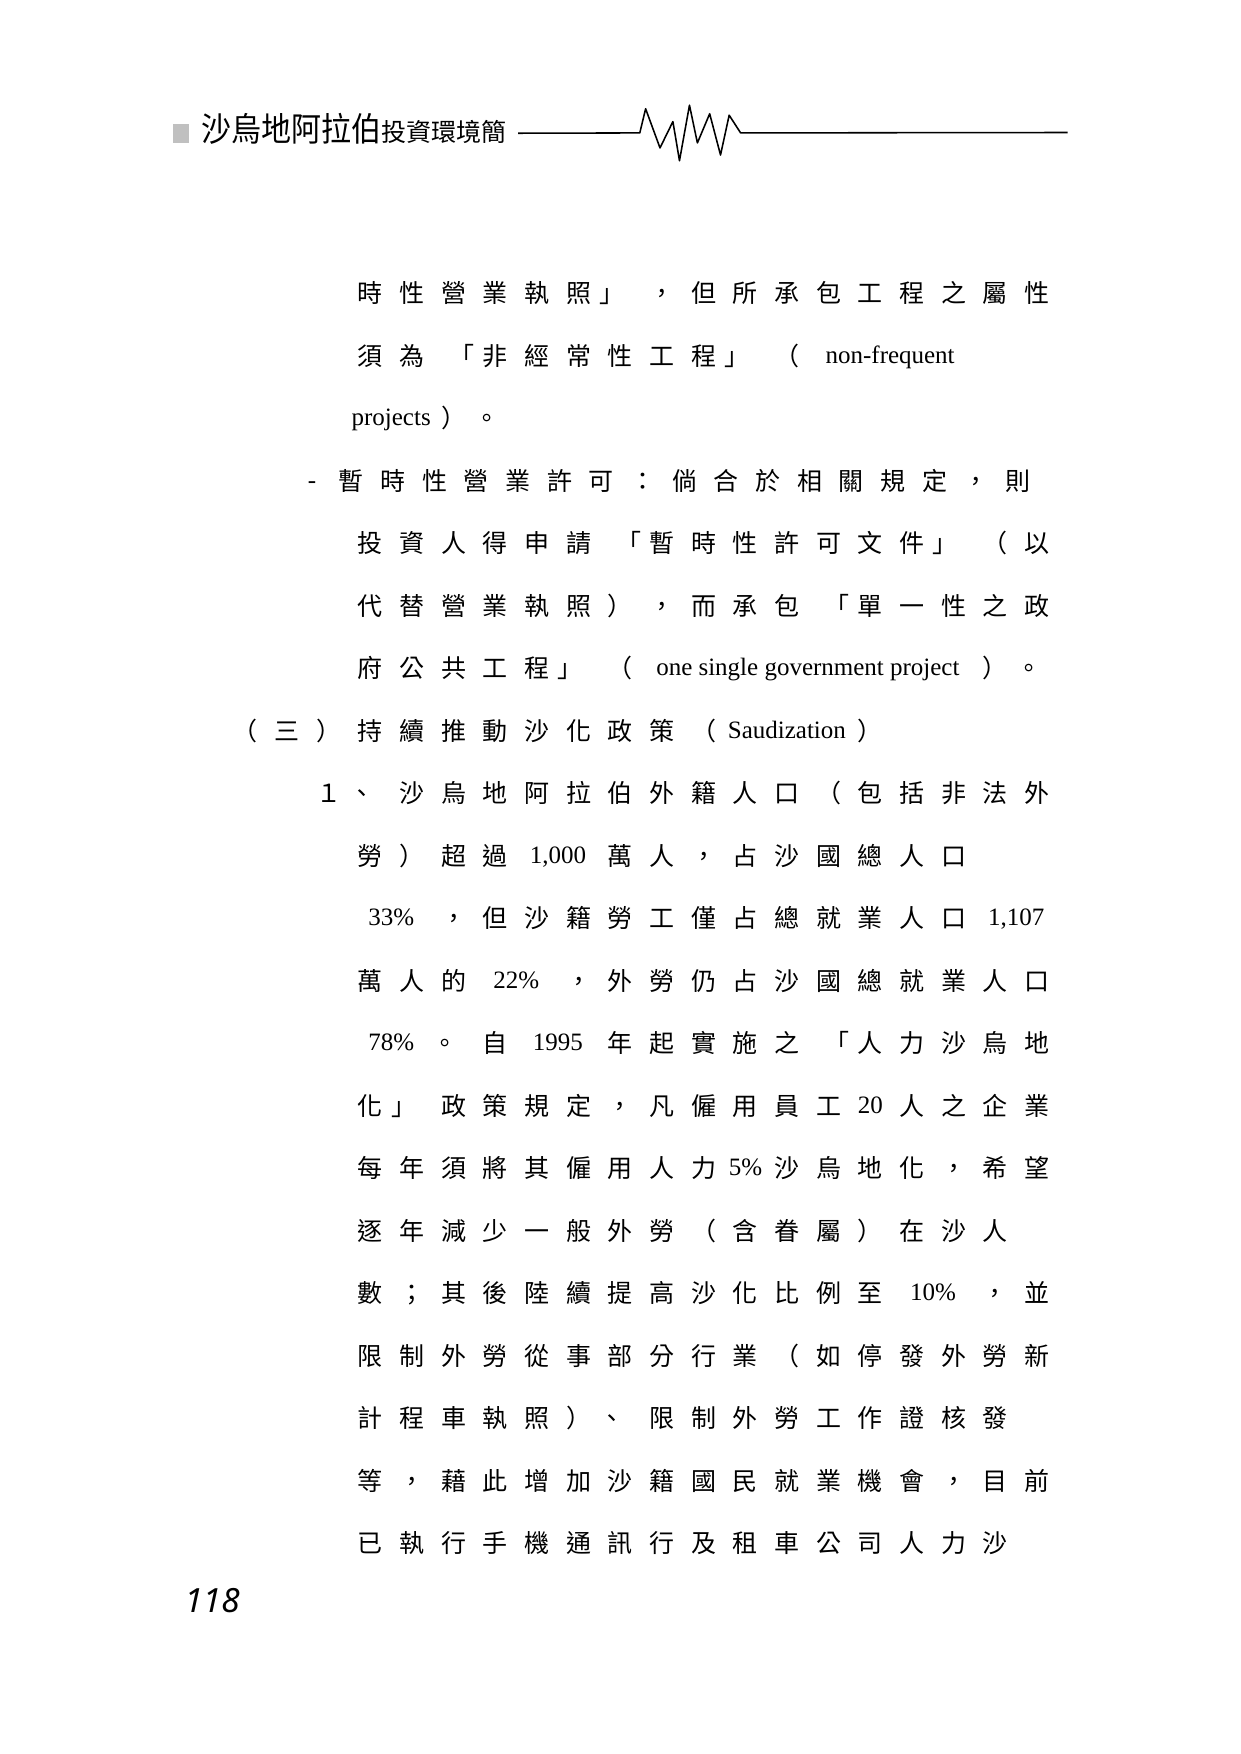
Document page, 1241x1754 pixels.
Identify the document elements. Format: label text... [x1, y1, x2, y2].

text （三）持續推動沙化政策（Saudization） [207, 688, 1058, 750]
text - 暫時性營業許可：倘合於相關規定，則投資人得申請「暫時性許可文件」（以代替營業執照），而承包「單一性之政府公共工程」（one single government project）。 [281, 438, 1058, 688]
text １、沙烏地阿拉伯外籍人口（包括非法外勞）超過1,000萬人，占沙國總人口33%，但沙籍勞工僅占總就業人口1,107萬人的22%，外勞仍占沙國總就業人口78%。自1995年起實施之「人力沙烏地化」政策規定，凡僱用員工20人之企業每年須將其僱用人力5%沙烏地化，希望逐年減少一般外勞（含眷屬）在沙人數；其後陸續提高沙化比例至10%，並限制外勞從事部分行業（如停發外勞新計程車執照）、限制外勞工作證核發等，藉此增加沙籍國民就業機會，目前已執行手機通訊行及租車公司人力沙 [281, 750, 1058, 1563]
text 時性營業執照」，但所承包工程之屬性須為「非經常性工程」（non-frequent projects）。 [281, 250, 1058, 438]
